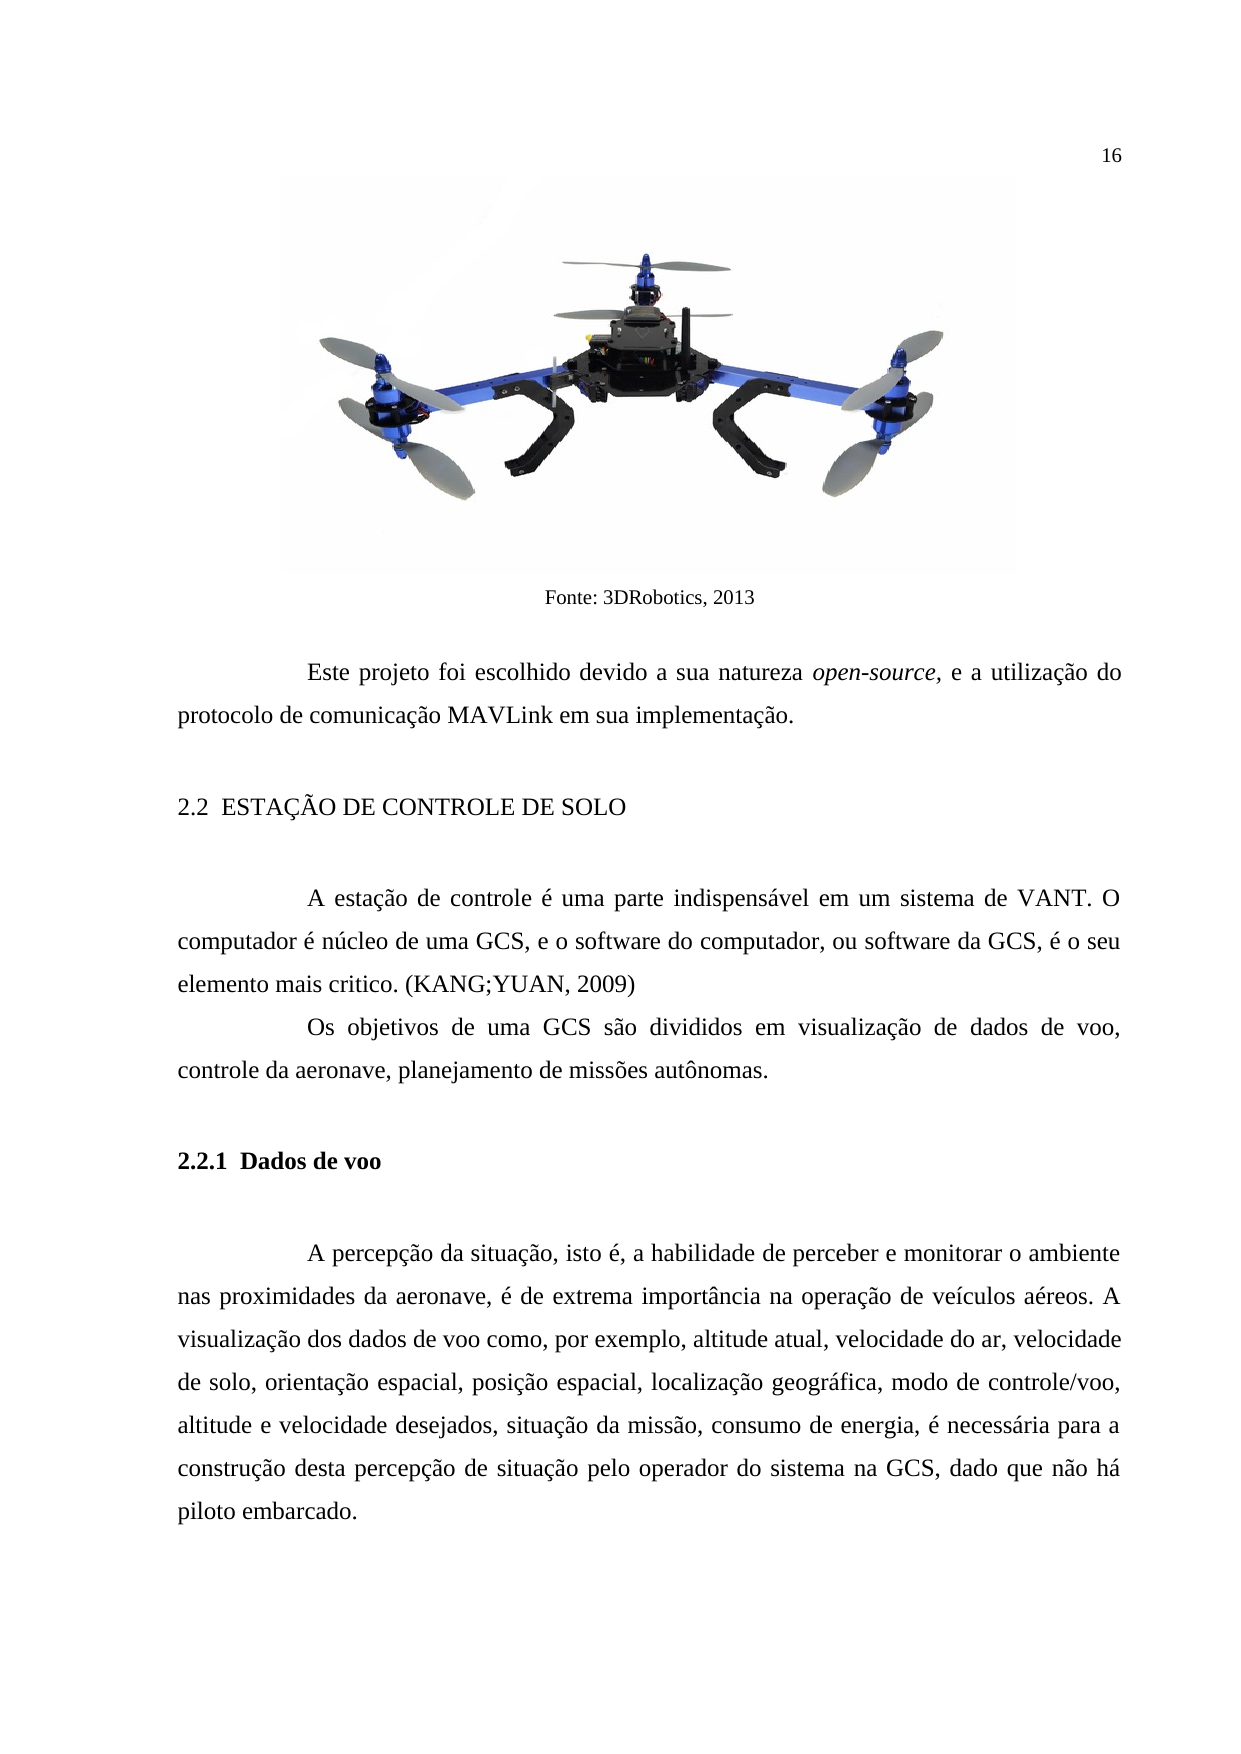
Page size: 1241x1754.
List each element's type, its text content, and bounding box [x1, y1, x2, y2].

text A percepção da situação, isto é, a habilidade de perceber e monitorar o ambiente nas proximidades da aeronave, é de extrema importância na operação de veículos aéreos. A visualização dos dados de voo como, por exemplo, altitude atual, velocidade do ar, velocidade de solo, orientação espacial, posição espacial, localização geográfica, modo de controle/voo, altitude e velocidade desejados, situação da missão, consumo de energia, é necessária para a construção desta percepção de situação pelo operador do sistema na GCS, dado que não há piloto embarcado. [177, 1238, 1122, 1525]
text Fonte: 3DRobotics, 2013 [177, 574, 1122, 609]
text Este projeto foi escolhido devido a sua natureza open-source, e a utilização do protocolo de comunicação MAVLink em sua implementação. [177, 657, 1122, 729]
subtitle Dados de voo [177, 1146, 1122, 1175]
subtitle Estação de controle de solo [177, 792, 1122, 820]
picture [281, 177, 1018, 574]
text Os objetivos de uma GCS são divididos em visualização de dados de voo, controle da aeronave, planejamento de missões autônomas. [177, 1012, 1122, 1084]
text A estação de controle é uma parte indispensável em um sistema de VANT. O computador é núcleo de uma GCS, e o software do computador, ou software da GCS, é o seu elemento mais critico. (KANG;YUAN, 2009) [177, 883, 1122, 998]
